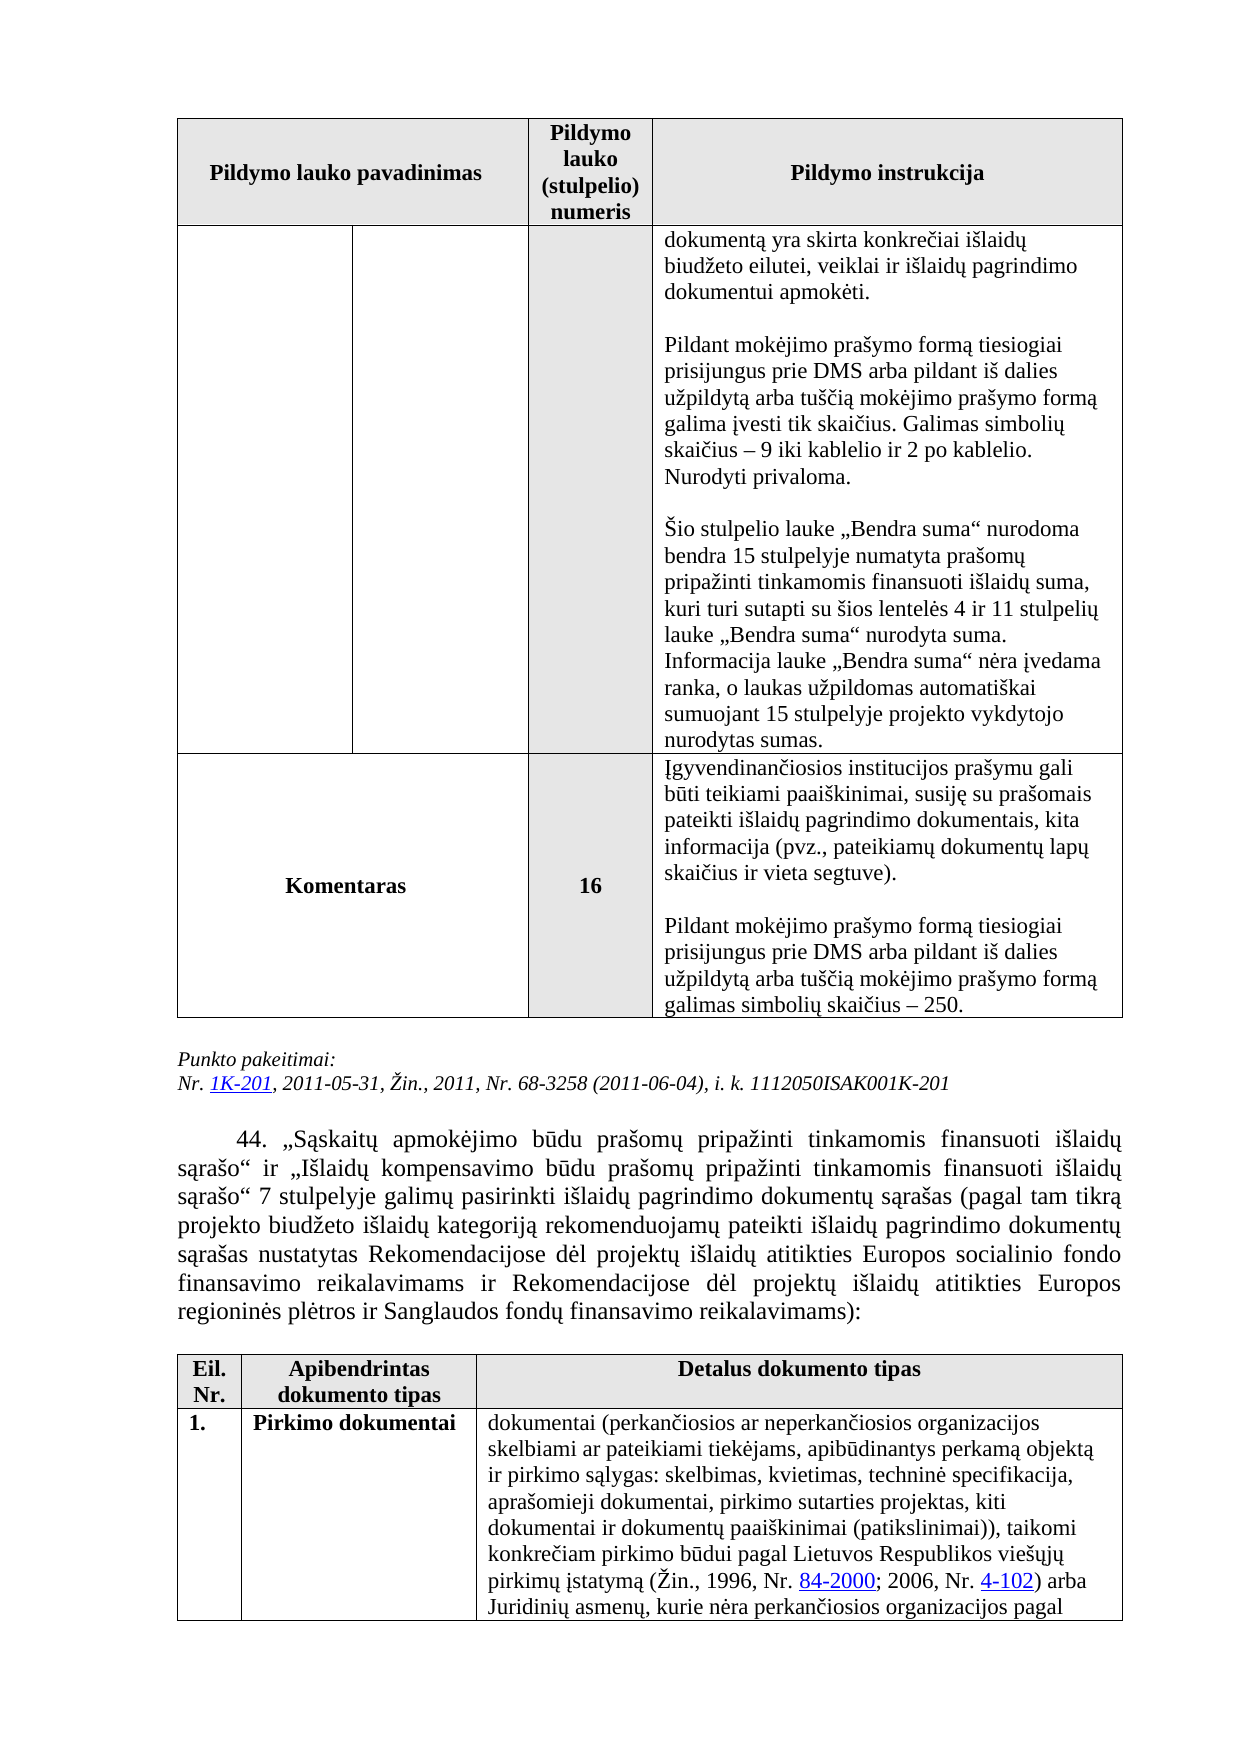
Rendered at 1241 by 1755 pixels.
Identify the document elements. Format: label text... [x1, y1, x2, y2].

table_cell [529, 226, 652, 753]
table_header Detalus dokumento tipas [477, 1355, 1122, 1408]
table_cell Įgyvendinančiosios institucijos prašymu gali būti teikiami paaiškinimai, susiję su prašomais pateikti išlaidų pagrindimo dokumentais, kita informacija (pvz., pateikiamų dokumentų lapų skaičius ir vieta segtuve). Pildant mokėjimo prašymo formą tiesiogiai prisijungus prie DMS arba pildant iš dalies užpildytą arba tuščią mokėjimo prašymo formą galimas simbolių skaičius – 250. [653, 754, 1122, 1017]
table_header Apibendrintas dokumento tipas [242, 1355, 476, 1408]
table_header Pildymo instrukcija [653, 119, 1122, 224]
text 44. „Sąskaitų apmokėjimo būdu prašomų pripažinti tinkamomis finansuoti išlaidų sąrašo“ ir „Išlaidų kompensavimo būdu prašomų pripažinti tinkamomis finansuoti išlaidų sąrašo“ 7 stulpelyje galimų pasirinkti išlaidų pagrindimo dokumentų sąrašas (pagal tam tikrą projekto biudžeto išlaidų kategoriją rekomenduojamų pateikti išlaidų pagrindimo dokumentų sąrašas nustatytas Rekomendacijose dėl projektų išlaidų atitikties Europos socialinio fondo finansavimo reikalavimams ir Rekomendacijose dėl projektų išlaidų atitikties Europos regioninės plėtros ir Sanglaudos fondų finansavimo reikalavimams): [177, 1124, 1122, 1325]
table_header Pildymo lauko pavadinimas [178, 119, 528, 224]
table_cell [353, 226, 528, 753]
table_cell 1. [178, 1409, 241, 1619]
table_cell Komentaras [178, 754, 528, 1017]
table_cell 16 [529, 754, 652, 1017]
table_cell Pirkimo dokumentai [242, 1409, 476, 1619]
text Punkto pakeitimai: [177, 1047, 1122, 1071]
text Nr. 1K-201, 2011-05-31, Žin., 2011, Nr. 68-3258 (2011-06-04), i. k. 1112050ISAK001K-201 [177, 1071, 1122, 1095]
table_cell dokumentą yra skirta konkrečiai išlaidų biudžeto eilutei, veiklai ir išlaidų pagrindimo dokumentui apmokėti. Pildant mokėjimo prašymo formą tiesiogiai prisijungus prie DMS arba pildant iš dalies užpildytą arba tuščią mokėjimo prašymo formą galima įvesti tik skaičius. Galimas simbolių skaičius – 9 iki kablelio ir 2 po kablelio. Nurodyti privaloma. Šio stulpelio lauke „Bendra suma“ nurodoma bendra 15 stulpelyje numatyta prašomų pripažinti tinkamomis finansuoti išlaidų suma, kuri turi sutapti su šios lentelės 4 ir 11 stulpelių lauke „Bendra suma“ nurodyta suma. Informacija lauke „Bendra suma“ nėra įvedama ranka, o laukas užpildomas automatiškai sumuojant 15 stulpelyje projekto vykdytojo nurodytas sumas. [653, 226, 1122, 753]
table_header Eil. Nr. [178, 1355, 241, 1408]
table_cell [178, 226, 352, 753]
table_cell dokumentai (perkančiosios ar neperkančiosios organizacijos skelbiami ar pateikiami tiekėjams, apibūdinantys perkamą objektą ir pirkimo sąlygas: skelbimas, kvietimas, techninė specifikacija, aprašomieji dokumentai, pirkimo sutarties projektas, kiti dokumentai ir dokumentų paaiškinimai (patikslinimai)), taikomi konkrečiam pirkimo būdui pagal Lietuvos Respublikos viešųjų pirkimų įstatymą (Žin., 1996, Nr. 84-2000; 2006, Nr. 4-102) arba Juridinių asmenų, kurie nėra perkančiosios organizacijos pagal [477, 1409, 1122, 1619]
table_header Pildymo lauko (stulpelio) numeris [529, 119, 652, 224]
